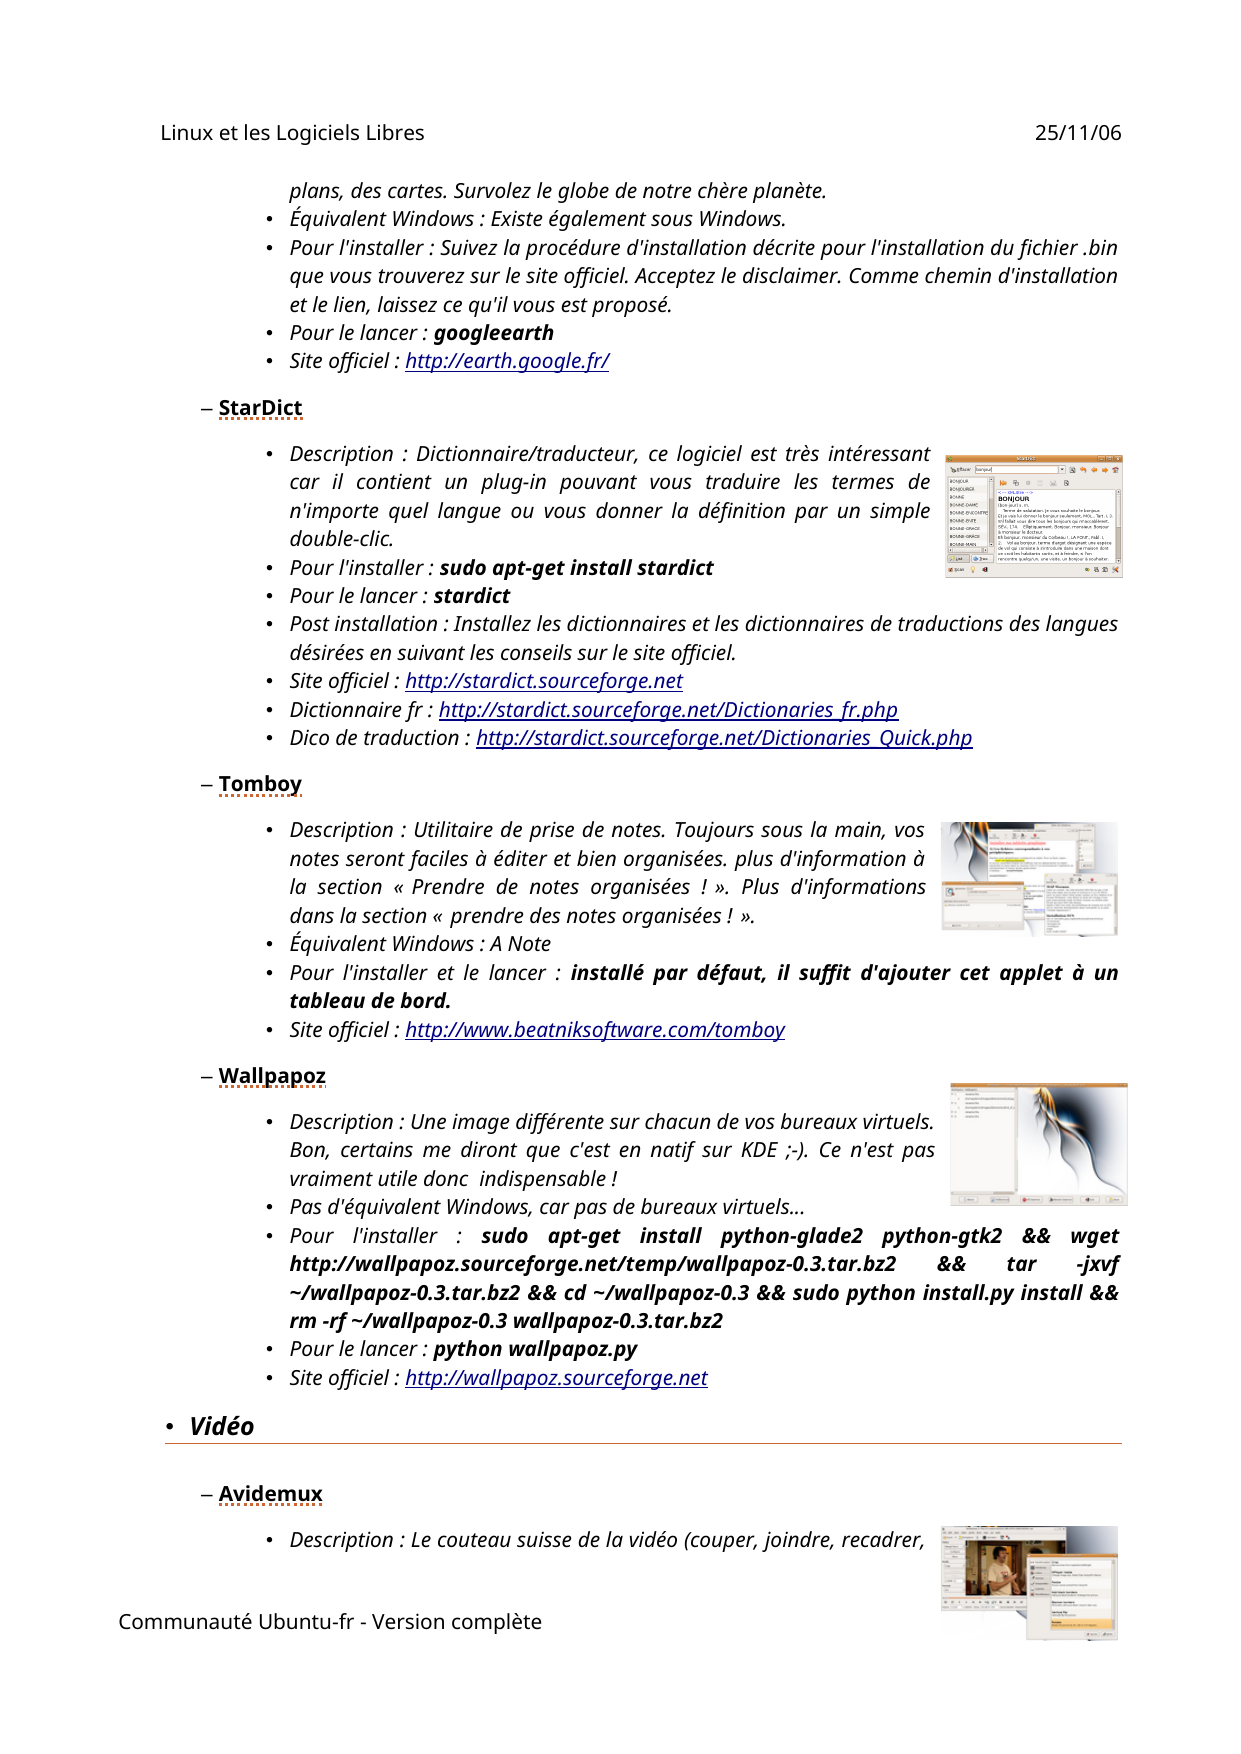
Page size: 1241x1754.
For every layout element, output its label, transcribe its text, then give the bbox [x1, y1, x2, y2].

picture [940, 1526, 1118, 1641]
list Post installation : Installez les dictionnaires et les dictionnaires de traductions des langues désirées en suivant les conseils sur le site officiel. [266, 609, 1122, 666]
picture [940, 822, 1118, 937]
picture [945, 455, 1123, 578]
subtitle Tomboy [201, 769, 1122, 798]
list Site officiel : http://www.beatniksoftware.com/tomboy [266, 1015, 1122, 1043]
list Pour le lancer : python wallpapoz.py [266, 1334, 1122, 1363]
subtitle Wallpapoz [201, 1061, 1122, 1089]
list Pour l'installer et le lancer : installé par défaut, il suffit d'ajouter cet applet à un tableau de bord. [266, 958, 1122, 1015]
list Pour l'installer : sudo apt-get install stardict [266, 553, 1122, 581]
list Pas d'équivalent Windows, car pas de bureaux virtuels... [266, 1192, 1122, 1221]
list Description : Le couteau suisse de la vidéo (couper, joindre, recadrer, [266, 1525, 1122, 1553]
list Pour l'installer : Suivez la procédure d'installation décrite pour l'installation du fichier .bin que vous trouverez sur le site officiel. Acceptez le disclaimer. Comme chemin d'installation et le lien, laissez ce qu'il vous est proposé. [266, 233, 1122, 318]
list Dico de traduction : http://stardict.sourceforge.net/Dictionaries_Quick.php [266, 723, 1122, 752]
list Dictionnaire fr : http://stardict.sourceforge.net/Dictionaries_fr.php [266, 695, 1122, 723]
picture [950, 1083, 1128, 1206]
list Pour l'installer : sudo apt-get install python-glade2 python-gtk2 && wget http://wallpapoz.sourceforge.net/temp/wallpapoz-0.3.tar.bz2 && tar -jxvf ~/wallpapoz-0.3.tar.bz2 && cd ~/wallpapoz-0.3 && sudo python install.py install && rm -rf ~/wallpapoz-0.3 wallpapoz-0.3.tar.bz2 [266, 1221, 1122, 1334]
list Description : Une image différente sur chacun de vos bureaux virtuels. Bon, certains me diront que c'est en natif sur KDE ;-). Ce n'est pas vraiment utile donc indispensable ! [266, 1107, 950, 1192]
list Site officiel : http://wallpapoz.sourceforge.net [266, 1363, 1122, 1391]
list Site officiel : http://earth.google.fr/ [266, 347, 1122, 375]
list Équivalent Windows : Existe également sous Windows. [266, 204, 1122, 233]
list Description : Dictionnaire/traducteur, ce logiciel est très intéressant car il contient un plug-in pouvant vous traduire les termes de n'importe quel langue ou vous donner la définition par un simple double-clic. [266, 439, 1122, 553]
list Équivalent Windows : A Note [266, 929, 1122, 958]
list plans, des cartes. Survolez le globe de notre chère planète. [266, 176, 1122, 204]
list Pour le lancer : stardict [266, 581, 1122, 609]
subtitle Avidemux [201, 1479, 1122, 1507]
subtitle Vidéo [165, 1409, 1122, 1443]
list Pour le lancer : googleearth [266, 318, 1122, 347]
list Site officiel : http://stardict.sourceforge.net [266, 666, 1122, 695]
subtitle StarDict [201, 393, 1122, 421]
list Description : Utilitaire de prise de notes. Toujours sous la main, vos notes seront faciles à éditer et bien organisées. plus d'information à la section « Prendre de notes organisées ! ». Plus d'informations dans la section « prendre des notes organisées ! ». [266, 816, 1122, 929]
